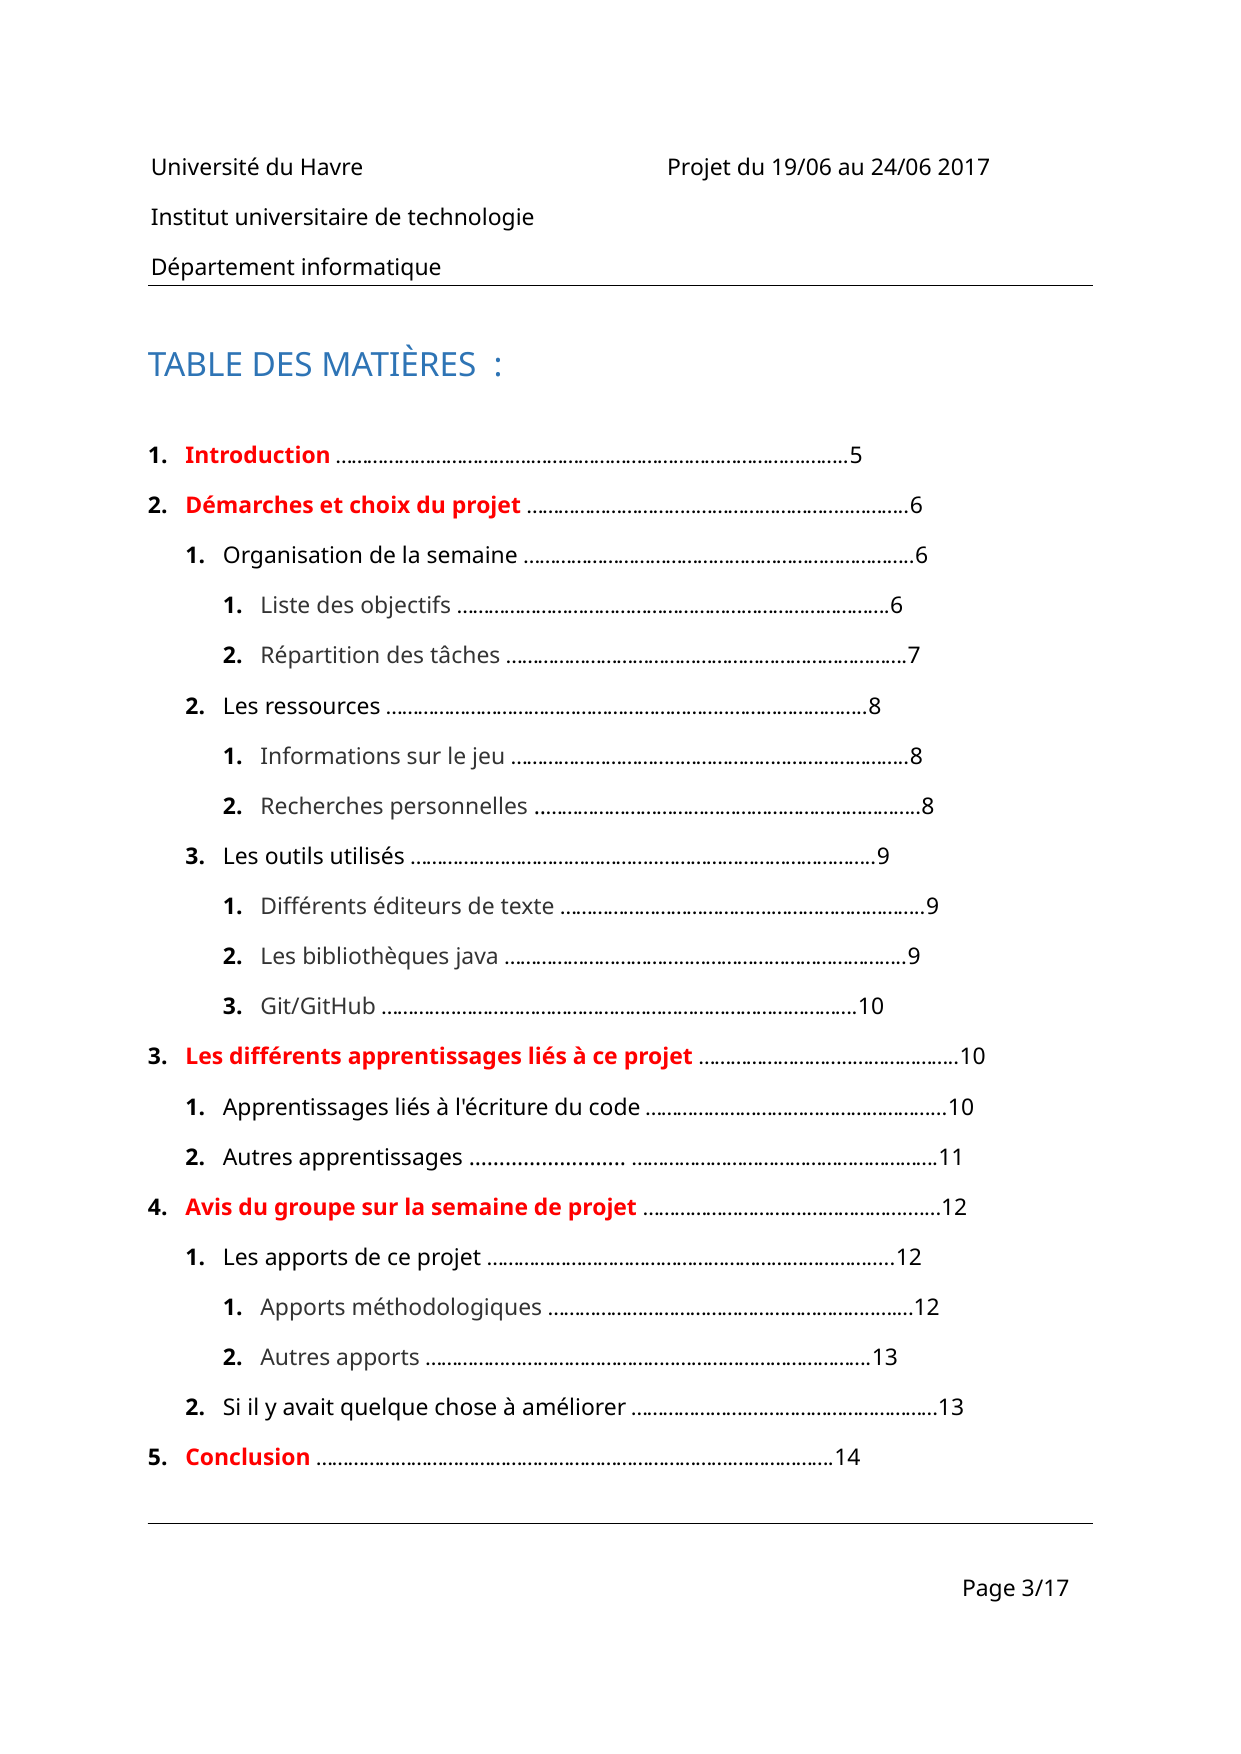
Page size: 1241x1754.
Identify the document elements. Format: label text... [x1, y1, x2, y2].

list Recherches personnelles ..……………………………………………………………..8 [223, 790, 1093, 821]
list Démarches et choix du projet …………………………..………………………..………..6 [148, 489, 1093, 520]
list Informations sur le jeu …………………………..………………..…………………..8 [223, 740, 1093, 771]
list Les différents apprentissages liés à ce projet ………………………..………………..10 [148, 1040, 1093, 1072]
list Apports méthodologiques ……………………………………………………..….…12 [223, 1291, 1093, 1322]
subtitle TABLE DES MATIÈRES : [148, 340, 1093, 386]
list Les apports de ce projet ……………………………………………………………….....12 [185, 1241, 1093, 1272]
list Apprentissages liés à l'écriture du code ………………………………………………...10 [185, 1090, 1093, 1122]
list Conclusion …………………………………………………………………….……………….14 [148, 1441, 1093, 1472]
list Différents éditeurs de texte ………………………………….………………………..9 [223, 890, 1093, 921]
list Si il y avait quelque chose à améliorer ………………….………………………………13 [185, 1391, 1093, 1422]
list Les bibliothèques java ……………………………..…………………………………..9 [223, 940, 1093, 971]
list Autres apprentissages …………………….. ………………………………………………….11 [185, 1141, 1093, 1172]
list Autres apports ……………...………………………..……………………………….13 [223, 1341, 1093, 1372]
list Liste des objectifs ……………………………………………………………………….6 [223, 589, 1093, 621]
list Avis du groupe sur la semaine de projet ………………………….………………....…12 [148, 1191, 1093, 1222]
list Les outils utilisés ………………………………………..…………………………………..9 [185, 840, 1093, 871]
list Git/GitHub …………..………………………………………………………………….10 [223, 990, 1093, 1021]
list Organisation de la semaine ………………………………………………………………..6 [185, 539, 1093, 571]
list Les ressources ………………………………………………………..……………………..8 [185, 689, 1093, 721]
list Introduction ……………………………….…………………………………………….……..5 [148, 439, 1093, 470]
list Répartition des tâches ………………………………………………………………….7 [223, 639, 1093, 671]
